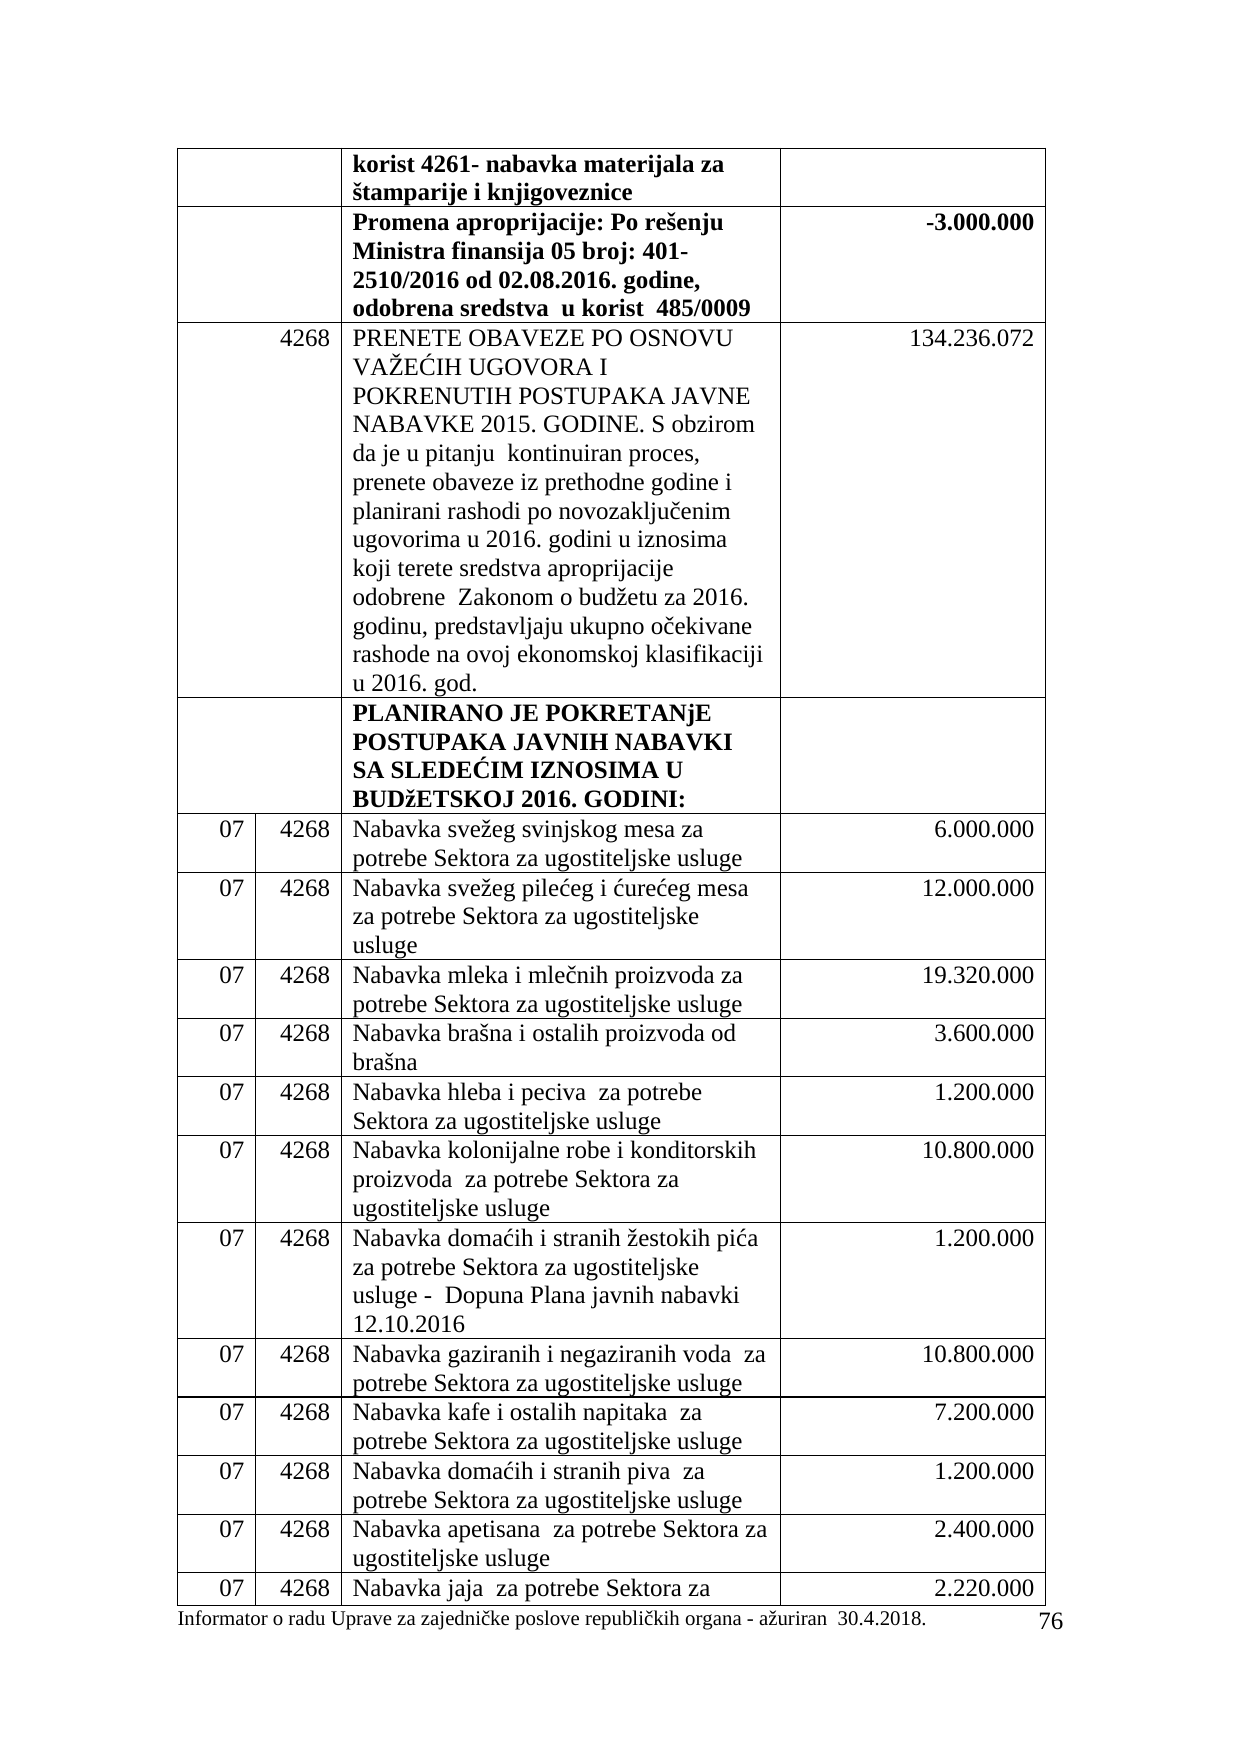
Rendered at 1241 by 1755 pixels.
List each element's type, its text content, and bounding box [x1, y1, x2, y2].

table_cell korist 4261- nabavka materijala za štamparije i knjigoveznice [342, 149, 780, 206]
table_cell 4268 [256, 960, 341, 1017]
table_cell Nabavka hleba i peciva za potrebe Sektora za ugostitelјske usluge [342, 1077, 780, 1134]
table_cell 12.000.000 [781, 873, 1045, 959]
table_cell 7.200.000 [781, 1398, 1045, 1455]
table_cell 4268 [256, 1515, 341, 1572]
table_cell 07 [178, 1339, 255, 1396]
table_cell [178, 698, 341, 813]
table_cell Promena aproprijacije: Po rešenju Ministra finansija 05 broj: 401-2510/2016 od 02.08.2016. godine, odobrena sredstva u korist 485/0009 [342, 207, 780, 322]
table_cell [781, 698, 1045, 813]
table_cell 134.236.072 [781, 323, 1045, 697]
table_cell Nabavka apetisana za potrebe Sektora za ugostitelјske usluge [342, 1515, 780, 1572]
table_cell 07 [178, 1573, 255, 1605]
table_cell 4268 [256, 1136, 341, 1222]
table_cell -3.000.000 [781, 207, 1045, 322]
table_cell Nabavka mleka i mlečnih proizvoda za potrebe Sektora za ugostitelјske usluge [342, 960, 780, 1017]
table_cell [178, 149, 341, 206]
table_cell Nabavka domaćih i stranih piva za potrebe Sektora za ugostitelјske usluge [342, 1456, 780, 1513]
table_cell PRENETE OBAVEZE PO OSNOVU VAŽEĆIH UGOVORA I POKRENUTIH POSTUPAKA JAVNE NABAVKE 2015. GODINE. S obzirom da je u pitanju kontinuiran proces, prenete obaveze iz prethodne godine i planirani rashodi po novozaklјučenim ugovorima u 2016. godini u iznosima koji terete sredstva aproprijacije odobrene Zakonom o budžetu za 2016. godinu, predstavlјaju ukupno očekivane rashode na ovoj ekonomskoj klasifikaciji u 2016. god. [342, 323, 780, 697]
table_cell 4268 [256, 1077, 341, 1134]
table_cell 10.800.000 [781, 1339, 1045, 1396]
table_cell PLANIRANO JE POKRETANјE POSTUPAKA JAVNIH NABAVKI SA SLEDEĆIM IZNOSIMA U BUDžETSKOJ 2016. GODINI: [342, 698, 780, 813]
table_cell [781, 149, 1045, 206]
table_cell 07 [178, 1019, 255, 1076]
table_cell 4268 [178, 323, 341, 697]
table_cell 4268 [256, 873, 341, 959]
table_cell Nabavka brašna i ostalih proizvoda od brašna [342, 1019, 780, 1076]
table_cell Nabavka svežeg pilećeg i ćurećeg mesa za potrebe Sektora za ugostitelјske usluge [342, 873, 780, 959]
table_cell Nabavka svežeg svinjskog mesa za potrebe Sektora za ugostitelјske usluge [342, 814, 780, 872]
table_cell 1.200.000 [781, 1223, 1045, 1338]
table_cell 4268 [256, 1573, 341, 1605]
table_cell Nabavka kolonijalne robe i konditorskih proizvoda za potrebe Sektora za ugostitelјske usluge [342, 1136, 780, 1222]
table_cell 4268 [256, 1223, 341, 1338]
table_cell 2.220.000 [781, 1573, 1045, 1605]
table_cell 07 [178, 1223, 255, 1338]
table_cell 4268 [256, 814, 341, 872]
table_cell 3.600.000 [781, 1019, 1045, 1076]
table_cell 2.400.000 [781, 1515, 1045, 1572]
table_cell 4268 [256, 1456, 341, 1513]
table_cell 10.800.000 [781, 1136, 1045, 1222]
table_cell Nabavka jaja za potrebe Sektora za [342, 1573, 780, 1605]
table_cell Nabavka domaćih i stranih žestokih pića za potrebe Sektora za ugostitelјske usluge - Dopuna Plana javnih nabavki 12.10.2016 [342, 1223, 780, 1338]
table_cell 07 [178, 1515, 255, 1572]
table_cell Nabavka gaziranih i negaziranih voda za potrebe Sektora za ugostitelјske usluge [342, 1339, 780, 1396]
table_cell 19.320.000 [781, 960, 1045, 1017]
table_cell 4268 [256, 1339, 341, 1396]
table_cell 4268 [256, 1398, 341, 1455]
table_cell 4268 [256, 1019, 341, 1076]
table_cell 07 [178, 1077, 255, 1134]
table_cell 07 [178, 960, 255, 1017]
table_cell 07 [178, 1456, 255, 1513]
table_cell [178, 207, 341, 322]
table_cell 07 [178, 814, 255, 872]
table_cell 07 [178, 1398, 255, 1455]
table_cell Nabavka kafe i ostalih napitaka za potrebe Sektora za ugostitelјske usluge [342, 1398, 780, 1455]
table_cell 1.200.000 [781, 1456, 1045, 1513]
table_cell 07 [178, 873, 255, 959]
table_cell 07 [178, 1136, 255, 1222]
table_cell 6.000.000 [781, 814, 1045, 872]
table_cell 1.200.000 [781, 1077, 1045, 1134]
